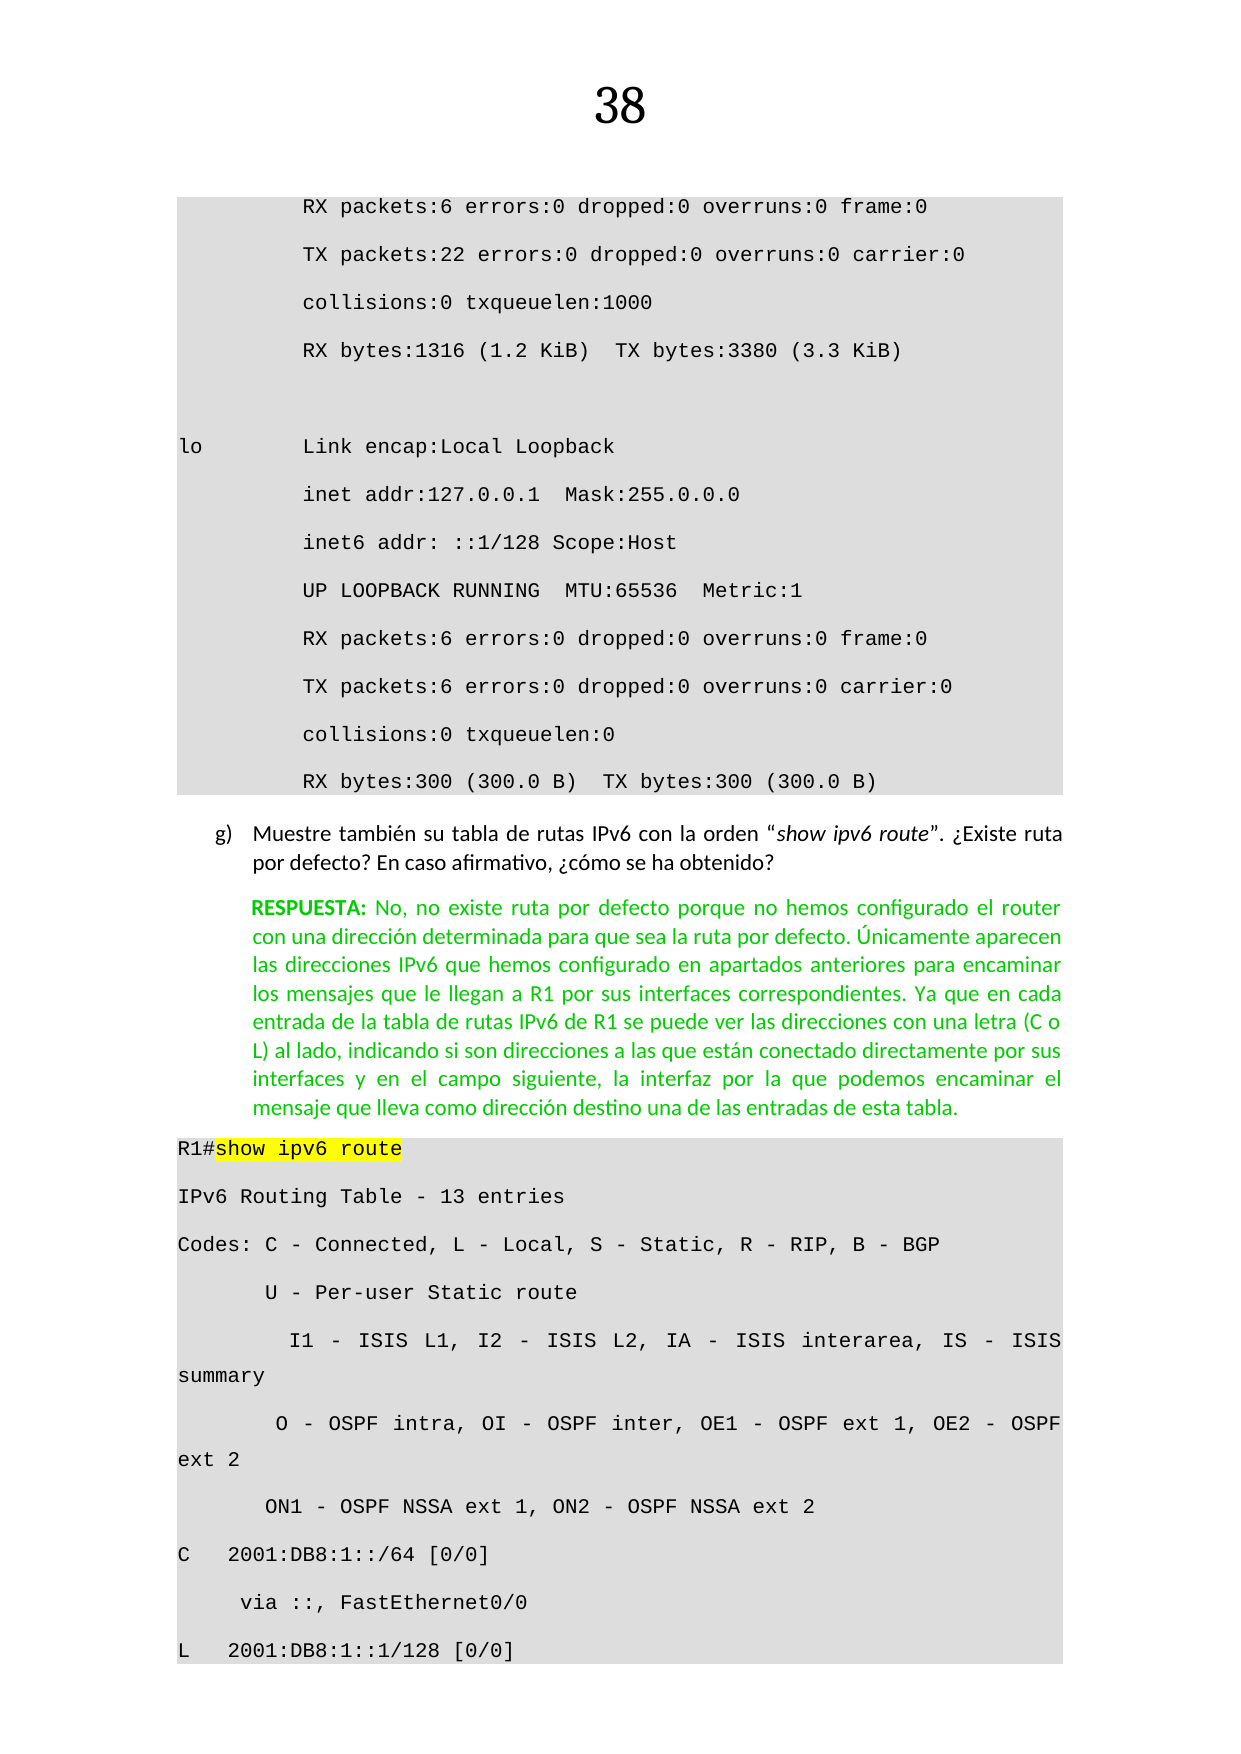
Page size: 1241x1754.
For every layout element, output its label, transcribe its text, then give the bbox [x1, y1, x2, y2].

text collisions:0 txqueuelen:1000 [177, 292, 1063, 316]
text ON1 - OSPF NSSA ext 1, ON2 - OSPF NSSA ext 2 [177, 1497, 1063, 1520]
text O - OSPF intra, OI - OSPF inter, OE1 - OSPF ext 1, OE2 - OSPF ext 2 [177, 1413, 1063, 1472]
text IPv6 Routing Table - 13 entries [177, 1186, 1063, 1210]
text collisions:0 txqueuelen:0 [177, 724, 1063, 747]
text RX packets:6 errors:0 dropped:0 overruns:0 frame:0 [177, 628, 1063, 651]
text R1#show ipv6 route [177, 1138, 1063, 1162]
text UP LOOPBACK RUNNING MTU:65536 Metric:1 [177, 580, 1063, 603]
text L 2001:DB8:1::1/128 [0/0] [177, 1640, 1063, 1664]
text lo Link encap:Local Loopback [177, 436, 1063, 460]
text C 2001:DB8:1::/64 [0/0] [177, 1544, 1063, 1568]
text RX bytes:1316 (1.2 KiB) TX bytes:3380 (3.3 KiB) [177, 340, 1063, 364]
text RX bytes:300 (300.0 B) TX bytes:300 (300.0 B) [177, 772, 1063, 795]
text I1 - ISIS L1, I2 - ISIS L2, IA - ISIS interarea, IS - ISIS summary [177, 1330, 1063, 1389]
text TX packets:22 errors:0 dropped:0 overruns:0 carrier:0 [177, 244, 1063, 268]
text via ::, FastEthernet0/0 [177, 1592, 1063, 1616]
list RESPUESTA: No, no existe ruta por defecto porque no hemos configurado el router con una dirección determinada para que sea la ruta por defecto. Únicamente aparecen las direcciones IPv6 que hemos configurado en apartados anteriores para encaminar los mensajes que le llegan a R1 por sus interfaces correspondientes. Ya que en cada entrada de la tabla de rutas IPv6 de R1 se puede ver las direcciones con una letra (C o L) al lado, indicando si son direcciones a las que están conectado directamente por sus interfaces y en el campo siguiente, la interfaz por la que podemos encaminar el mensaje que lleva como dirección destino una de las entradas de esta tabla. [251, 893, 1063, 1121]
list Muestre también su tabla de rutas IPv6 con la orden “show ipv6 route”. ¿Existe ruta por defecto? En caso afirmativo, ¿cómo se ha obtenido? [215, 819, 1063, 876]
text RX packets:6 errors:0 dropped:0 overruns:0 frame:0 [177, 197, 1063, 220]
text inet6 addr: ::1/128 Scope:Host [177, 532, 1063, 556]
text inet addr:127.0.0.1 Mask:255.0.0.0 [177, 484, 1063, 508]
text Codes: C - Connected, L - Local, S - Static, R - RIP, B - BGP [177, 1234, 1063, 1258]
text U - Per-user Static route [177, 1282, 1063, 1306]
text TX packets:6 errors:0 dropped:0 overruns:0 carrier:0 [177, 676, 1063, 699]
